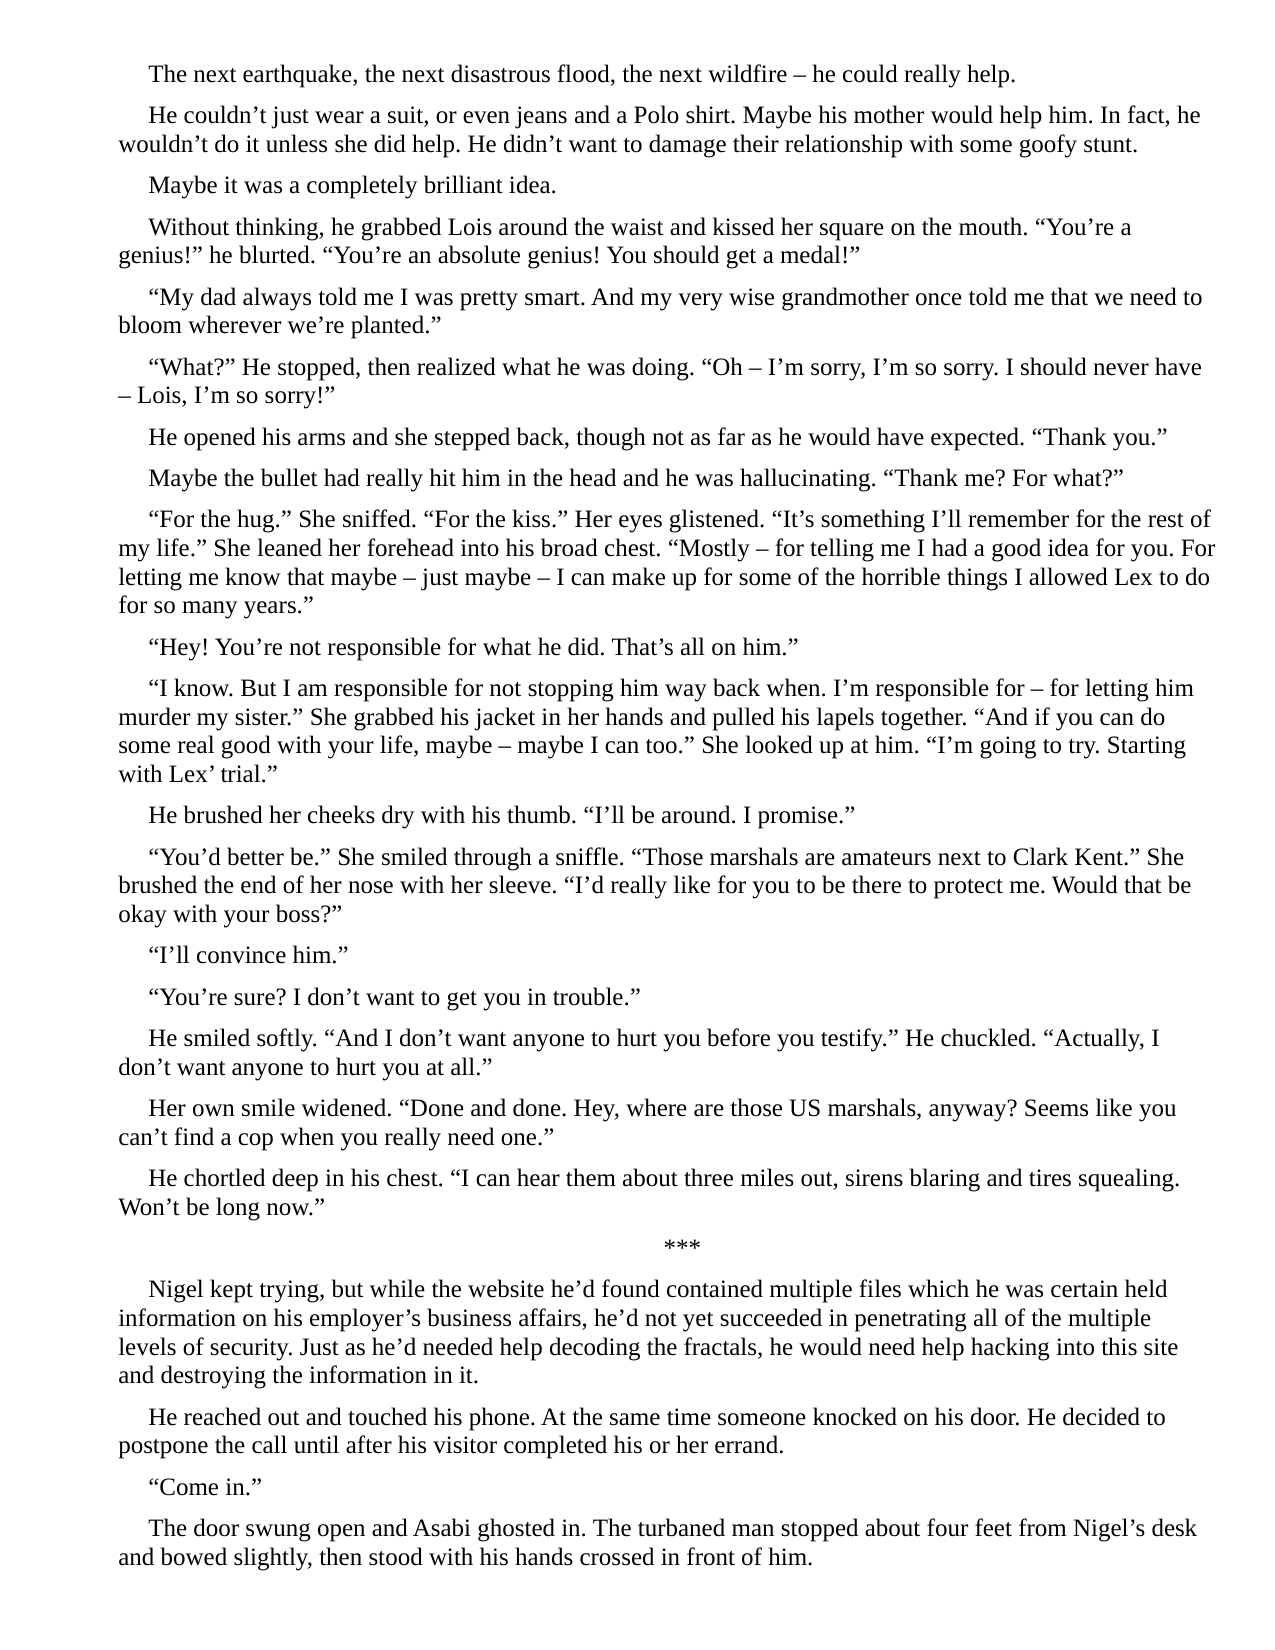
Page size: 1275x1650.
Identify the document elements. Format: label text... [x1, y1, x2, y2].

text Maybe the bullet had really hit him in the head and he was hallucinating. “Thank me? For what?” [118, 463, 1216, 492]
text “Hey! You’re not responsible for what he did. That’s all on him.” [118, 632, 1216, 660]
text Maybe it was a completely brilliant idea. [118, 170, 1216, 199]
text “You’re sure? I don’t want to get you in trouble.” [118, 982, 1216, 1010]
text “I know. But I am responsible for not stopping him way back when. I’m responsible for – for letting him murder my sister.” She grabbed his jacket in her hands and pulled his lapels together. “And if you can do some real good with your life, maybe – maybe I can too.” She looked up at him. “I’m going to try. Starting with Lex’ trial.” [118, 673, 1216, 788]
text He chortled deep in his chest. “I can hear them about three miles out, sirens blaring and tires squealing. Won’t be long now.” [118, 1163, 1216, 1220]
text “My dad always told me I was pretty smart. And my very wise grandmother once told me that we need to bloom wherever we’re planted.” [118, 282, 1216, 339]
text He brushed her cheeks dry with his thumb. “I’ll be around. I promise.” [118, 800, 1216, 829]
text Without thinking, he grabbed Lois around the waist and kissed her square on the mouth. “You’re a genius!” he blurted. “You’re an absolute genius! You should get a medal!” [118, 212, 1216, 269]
text “What?” He stopped, then realized what he was doing. “Oh – I’m sorry, I’m so sorry. I should never have – Lois, I’m so sorry!” [118, 352, 1216, 409]
text *** [118, 1233, 1216, 1262]
text Nigel kept trying, but while the website he’d found contained multiple files which he was certain held information on his employer’s business affairs, he’d not yet succeeded in penetrating all of the multiple levels of security. Just as he’d needed help decoding the fractals, he would need help hacking into this site and destroying the information in it. [118, 1274, 1216, 1389]
text He smiled softly. “And I don’t want anyone to hurt you before you testify.” He chuckled. “Actually, I don’t want anyone to hurt you at all.” [118, 1023, 1216, 1080]
text “I’ll convince him.” [118, 940, 1216, 969]
text The next earthquake, the next disastrous flood, the next wildfire – he could really help. [118, 59, 1216, 88]
text Her own smile widened. “Done and done. Hey, where are those US marshals, anyway? Seems like you can’t find a cop when you really need one.” [118, 1093, 1216, 1150]
text The door swung open and Asabi ghosted in. The turbaned man stopped about four feet from Nigel’s desk and bowed slightly, then stood with his hands crossed in front of him. [118, 1513, 1216, 1570]
text He couldn’t just wear a suit, or even jeans and a Polo shirt. Maybe his mother would help him. In fact, he wouldn’t do it unless she did help. He didn’t want to damage their relationship with some goofy stunt. [118, 100, 1216, 158]
text He reached out and touched his phone. At the same time someone knocked on his door. He decided to postpone the call until after his visitor completed his or her errand. [118, 1402, 1216, 1459]
text “Come in.” [118, 1472, 1216, 1500]
text “For the hug.” She sniffed. “For the kiss.” Her eyes glistened. “It’s something I’ll remember for the rest of my life.” She leaned her forehead into his broad chest. “Mostly – for telling me I had a good idea for you. For letting me know that maybe – just maybe – I can make up for some of the horrible things I allowed Lex to do for so many years.” [118, 504, 1216, 619]
text He opened his arms and she stepped back, though not as far as he would have expected. “Thank you.” [118, 422, 1216, 450]
text “You’d better be.” She smiled through a sniffle. “Those marshals are amateurs next to Clark Kent.” She brushed the end of her nose with her sleeve. “I’d really like for you to be there to protect me. Would that be okay with your boss?” [118, 842, 1216, 928]
